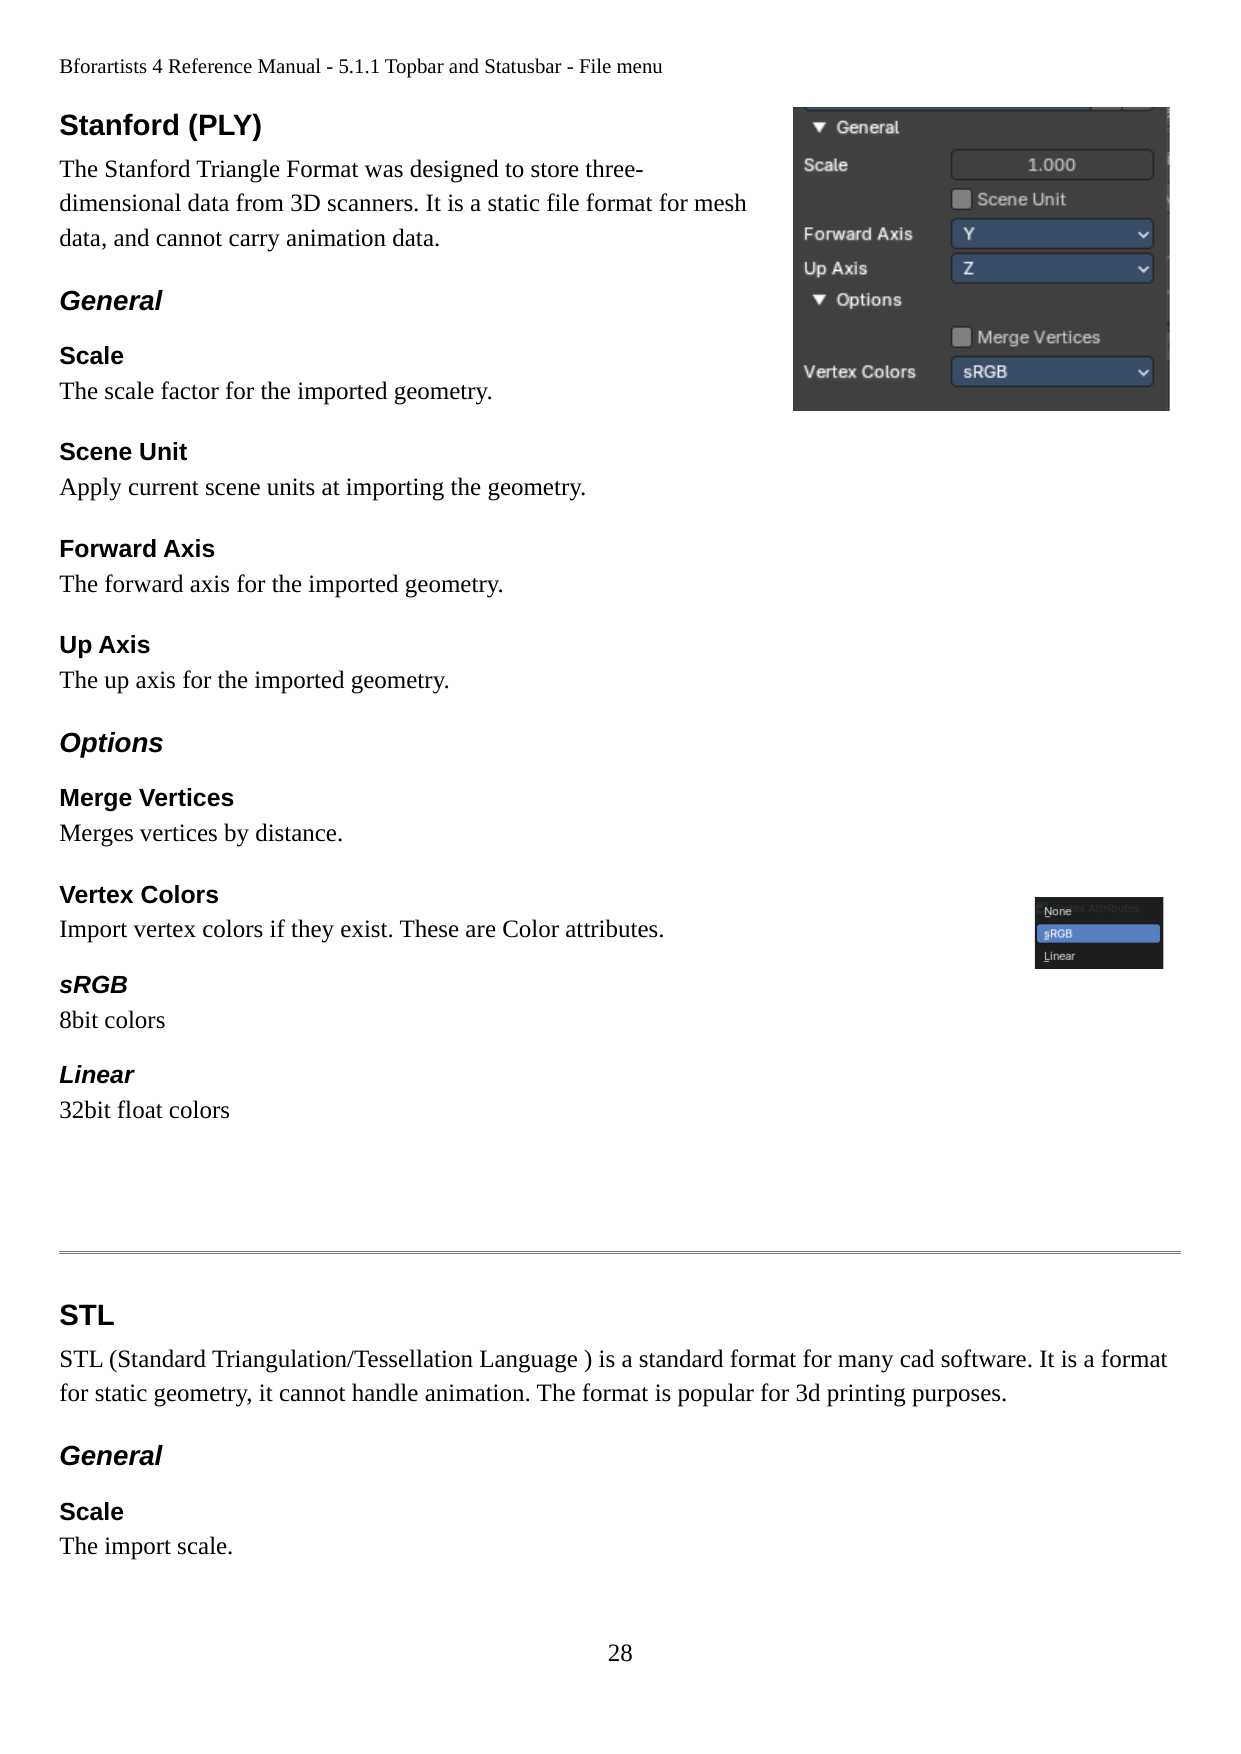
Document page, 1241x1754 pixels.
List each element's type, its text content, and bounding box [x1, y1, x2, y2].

text Merges vertices by distance. [59, 818, 1181, 847]
subtitle Scene Unit [59, 437, 1181, 466]
subtitle General [59, 1440, 1181, 1472]
text 32bit float colors [59, 1095, 1181, 1123]
text The Stanford Triangle Format was designed to store three-dimensional data from 3D scanners. It is a static file format for mesh data, and cannot carry animation data. [59, 154, 793, 251]
subtitle [1170, 284, 1181, 316]
subtitle Vertex Colors [59, 880, 1181, 908]
text Apply current scene units at importing the geometry. [59, 472, 1181, 501]
text The forward axis for the imported geometry. [59, 569, 1181, 597]
subtitle Scale [59, 1497, 1181, 1525]
picture [1034, 897, 1164, 969]
text The up axis for the imported geometry. [59, 665, 1181, 694]
subtitle STL [59, 1297, 1181, 1331]
text STL (Standard Triangulation/Tessellation Language ) is a standard format for many cad software. It is a format for static geometry, it cannot handle animation. The format is popular for 3d printing purposes. [59, 1344, 1181, 1407]
subtitle [1170, 341, 1181, 370]
subtitle Linear [59, 1060, 1181, 1088]
subtitle sRGB [59, 970, 1181, 998]
subtitle General [59, 284, 793, 316]
subtitle Scale [59, 341, 793, 370]
subtitle Stanford (PLY) [59, 107, 793, 141]
text The scale factor for the imported geometry. [59, 376, 793, 405]
text Import vertex colors if they exist. These are Color attributes. [59, 914, 1034, 943]
subtitle Up Axis [59, 630, 1181, 659]
subtitle Options [59, 727, 1181, 758]
picture [793, 107, 1170, 411]
subtitle Forward Axis [59, 534, 1181, 562]
subtitle Merge Vertices [59, 783, 1181, 812]
subtitle [1170, 107, 1181, 141]
text 8bit colors [59, 1005, 1181, 1033]
text The import scale. [59, 1531, 1181, 1560]
